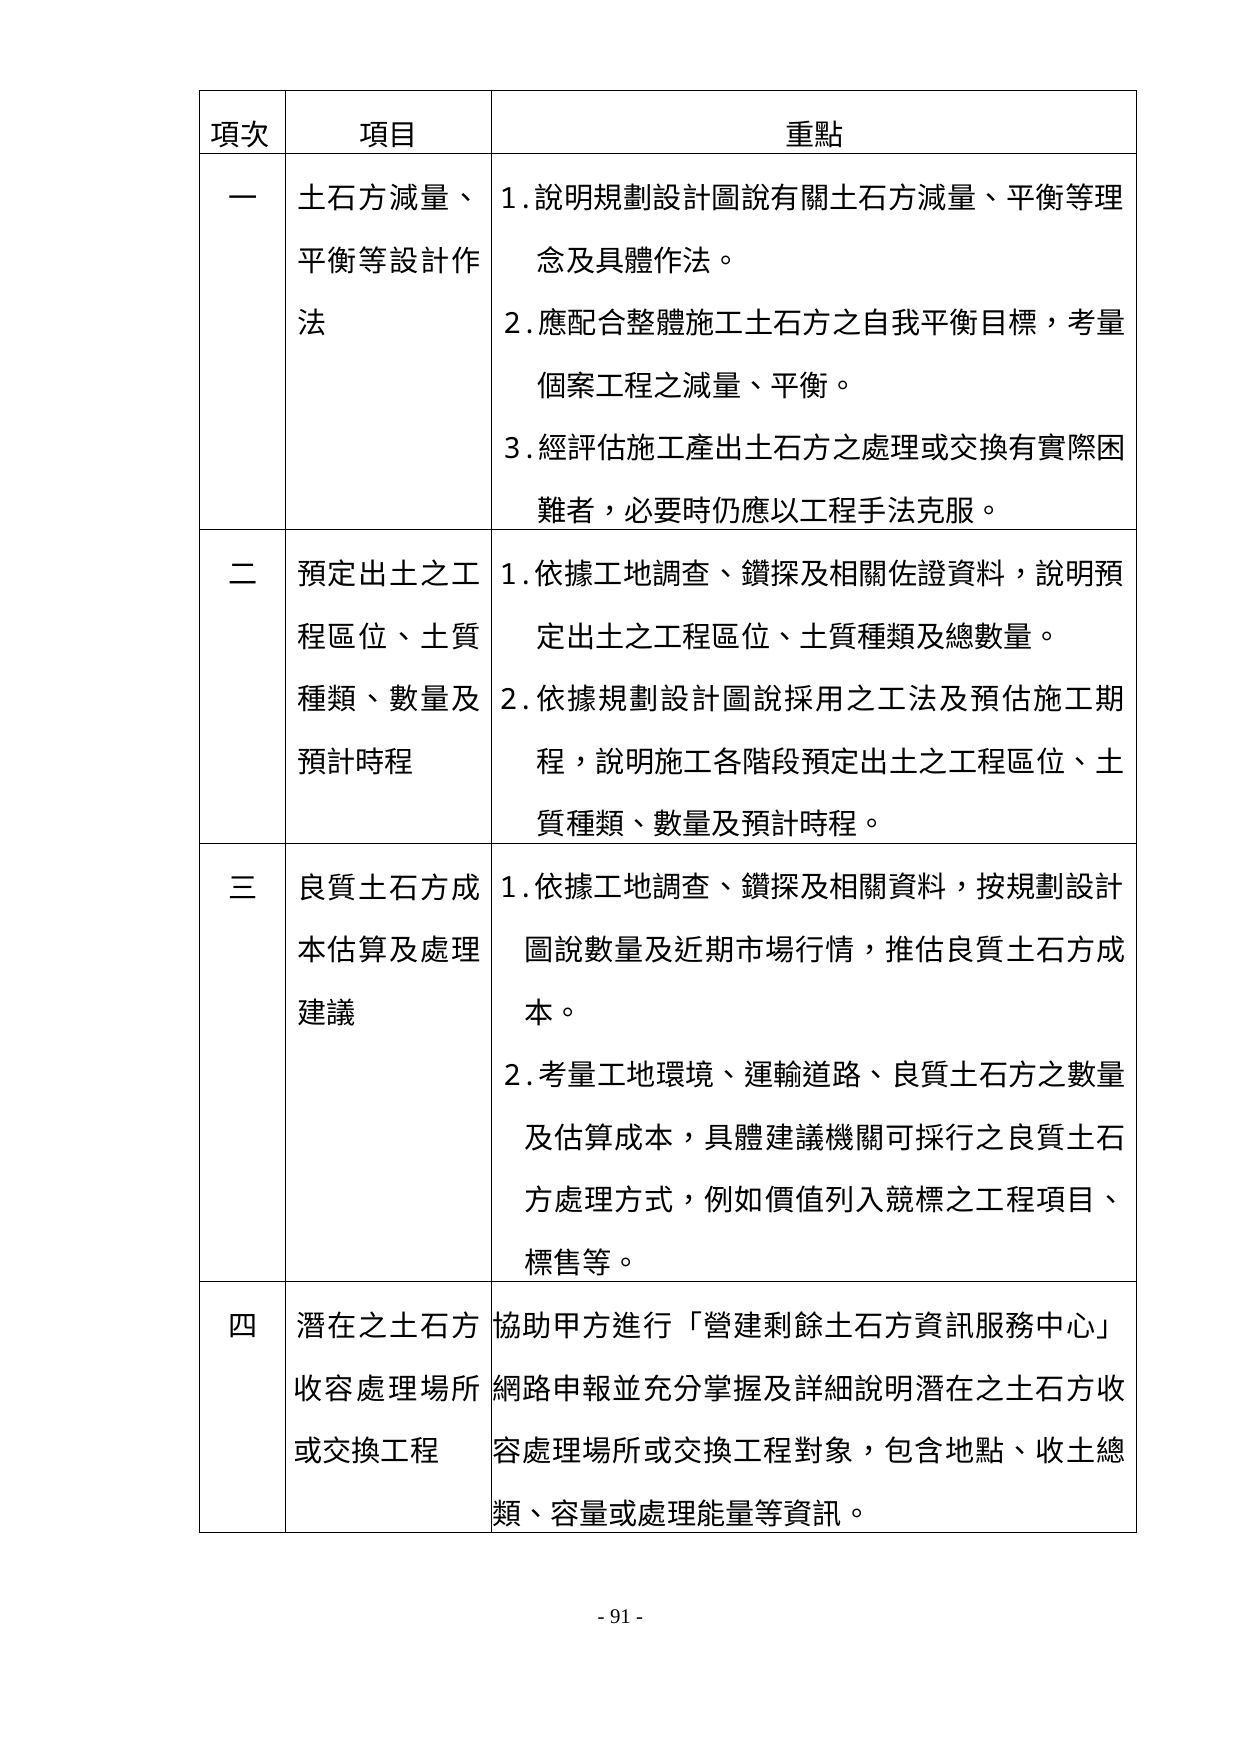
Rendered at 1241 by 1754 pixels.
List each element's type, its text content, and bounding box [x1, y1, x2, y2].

table_cell 一 [200, 154, 285, 529]
table_cell 1.依據工地調查、鑽探及相關資料，按規劃設計圖說數量及近期市場行情，推估良質土石方成本。 2.考量工地環境、運輸道路、良質土石方之數量及估算成本，具體建議機關可採行之良質土石方處理方式，例如價值列入競標之工程項目、標售等。 [492, 844, 1136, 1281]
table_header 項目 [286, 91, 491, 153]
table_cell 土石方減量、平衡等設計作法 [286, 154, 491, 529]
table_cell 1.依據工地調查、鑽探及相關佐證資料，說明預定出土之工程區位、土質種類及總數量。 2.依據規劃設計圖說採用之工法及預估施工期程，說明施工各階段預定出土之工程區位、土質種類、數量及預計時程。 [492, 530, 1136, 843]
table_cell 協助甲方進行「營建剩餘土石方資訊服務中心」網路申報並充分掌握及詳細說明潛在之土石方收容處理場所或交換工程對象，包含地點、收土總類、容量或處理能量等資訊。 [492, 1282, 1136, 1532]
table_cell 四 [200, 1282, 285, 1532]
table_cell 預定出土之工程區位、土質種類、數量及預計時程 [286, 530, 491, 843]
table_cell 二 [200, 530, 285, 843]
table_cell 三 [200, 844, 285, 1281]
table_header 項次 [200, 91, 285, 153]
table_header 重點 [492, 91, 1136, 153]
table_cell 潛在之土石方收容處理場所或交換工程 [286, 1282, 491, 1532]
table_cell 良質土石方成本估算及處理建議 [286, 844, 491, 1281]
table_cell 1.說明規劃設計圖說有關土石方減量、平衡等理念及具體作法。 2.應配合整體施工土石方之自我平衡目標，考量個案工程之減量、平衡。 3.經評估施工產出土石方之處理或交換有實際困難者，必要時仍應以工程手法克服。 [492, 154, 1136, 529]
